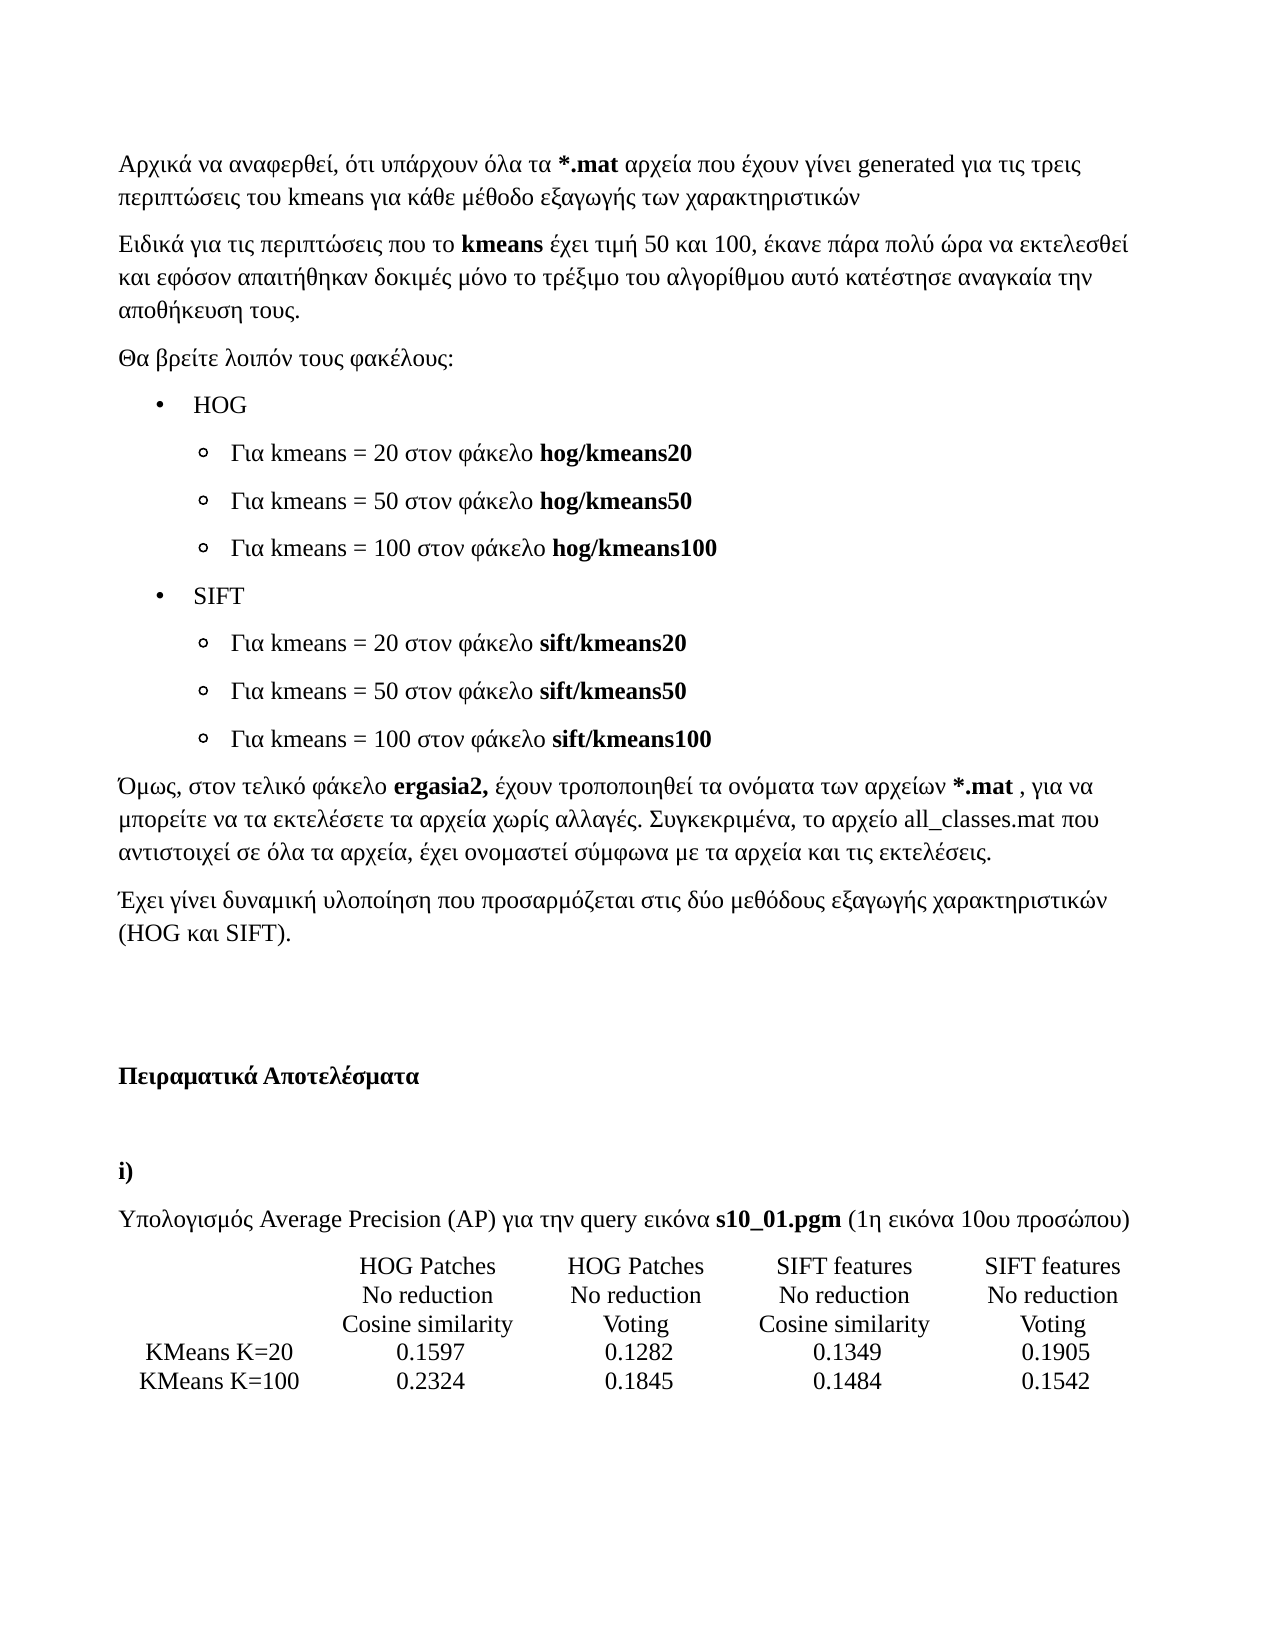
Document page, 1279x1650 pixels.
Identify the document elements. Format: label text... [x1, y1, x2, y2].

table_cell KMeans K=20 [118, 1338, 326, 1366]
text Αρχικά να αναφερθεί, ότι υπάρχουν όλα τα *.mat αρχεία που έχουν γίνει generated για τις τρεις περιπτώσεις του kmeans για κάθε μέθοδο εξαγωγής των χαρακτηριστικών [118, 149, 1160, 210]
list Για kmeans = 100 στον φάκελο hog/kmeans100 [193, 533, 1160, 562]
table_header HOG Patches No reduction Voting [535, 1251, 743, 1337]
table_cell 0.1905 [951, 1338, 1160, 1366]
text Πειραματικά Αποτελέσματα [118, 1061, 1160, 1089]
table_cell 0.1484 [743, 1366, 951, 1395]
table_cell 0.1597 [326, 1338, 535, 1366]
table_cell 0.1282 [535, 1338, 743, 1366]
list Για kmeans = 20 στον φάκελο hog/kmeans20 [193, 438, 1160, 467]
list Για kmeans = 50 στον φάκελο hog/kmeans50 [193, 486, 1160, 514]
text Όμως, στον τελικό φάκελο ergasia2, έχουν τροποποιηθεί τα ονόματα των αρχείων *.mat , για να μπορείτε να τα εκτελέσετε τα αρχεία χωρίς αλλαγές. Συγκεκριμένα, το αρχείο all_classes.mat που αντιστοιχεί σε όλα τα αρχεία, έχει ονομαστεί σύμφωνα με τα αρχεία και τις εκτελέσεις. [118, 771, 1160, 866]
table_cell 0.1542 [951, 1366, 1160, 1395]
table_header SIFT features No reduction Cosine similarity [743, 1251, 951, 1337]
list Για kmeans = 100 στον φάκελο sift/kmeans100 [193, 724, 1160, 752]
table_cell KMeans K=100 [118, 1366, 326, 1395]
table_cell 0.1349 [743, 1338, 951, 1366]
list SIFT [156, 581, 1160, 610]
text Ειδικά για τις περιπτώσεις που το kmeans έχει τιμή 50 και 100, έκανε πάρα πολύ ώρα να εκτελεσθεί και εφόσον απαιτήθηκαν δοκιμές μόνο το τρέξιμο του αλγορίθμου αυτό κατέστησε αναγκαία την αποθήκευση τους. [118, 229, 1160, 324]
list Για kmeans = 20 στον φάκελο sift/kmeans20 [193, 628, 1160, 657]
table_header HOG Patches No reduction Cosine similarity [326, 1251, 535, 1337]
text Έχει γίνει δυναμική υλοποίηση που προσαρμόζεται στις δύο μεθόδους εξαγωγής χαρακτηριστικών (HOG και SIFT). [118, 885, 1160, 947]
text Θα βρείτε λοιπόν τους φακέλους: [118, 343, 1160, 372]
table_cell 0.2324 [326, 1366, 535, 1395]
list Για kmeans = 50 στον φάκελο sift/kmeans50 [193, 676, 1160, 705]
list HOG [156, 391, 1160, 419]
text Υπολογισμός Average Precision (AP) για την query εικόνα s10_01.pgm (1η εικόνα 10ου προσώπου) [118, 1204, 1160, 1232]
table_cell 0.1845 [535, 1366, 743, 1395]
table_header SIFT features No reduction Voting [951, 1251, 1160, 1337]
text i) [118, 1156, 1160, 1185]
table_header [118, 1251, 326, 1337]
